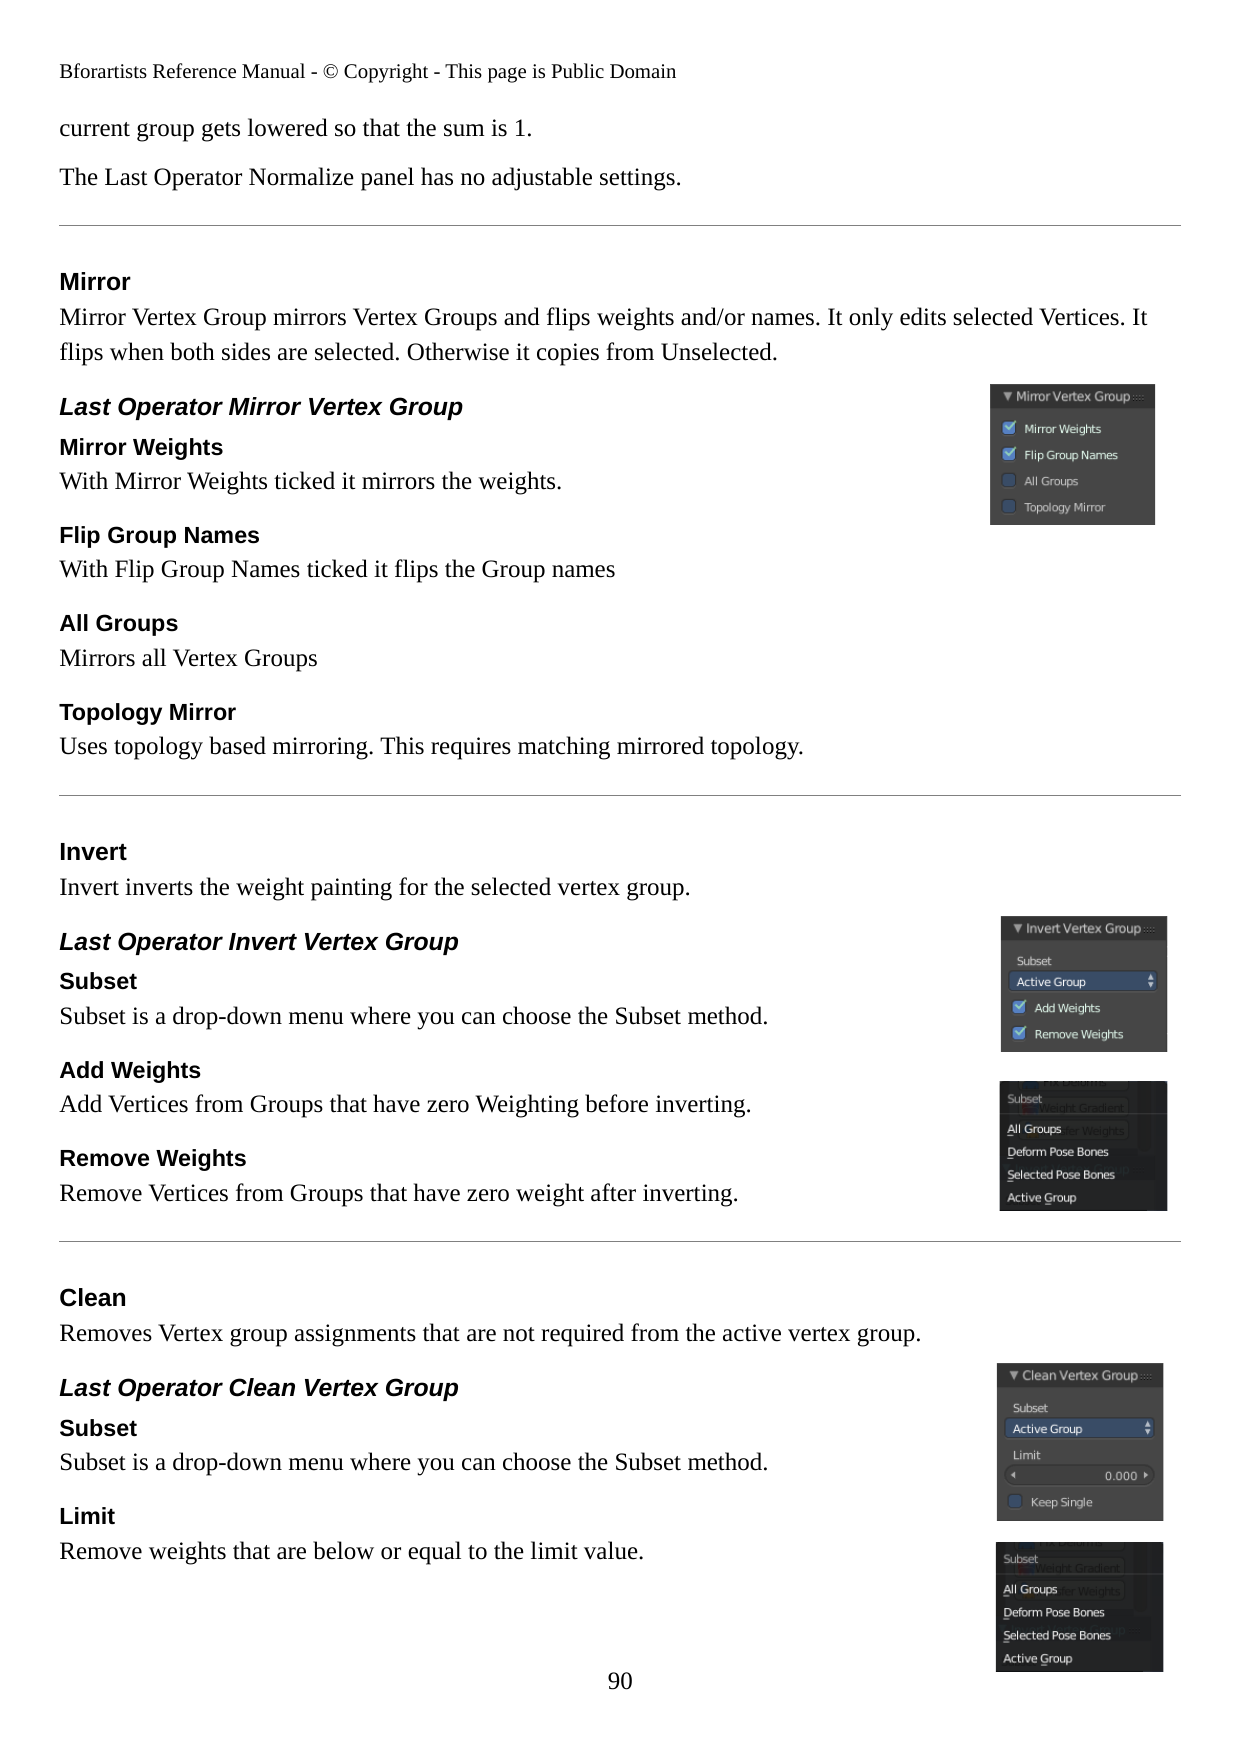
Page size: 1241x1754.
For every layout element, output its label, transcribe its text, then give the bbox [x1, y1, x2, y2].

text Removes Vertex group assignments that are not required from the active vertex group. [59, 1318, 1181, 1347]
subtitle Mirror [59, 267, 1181, 296]
text Mirrors all Vertex Groups [59, 643, 1181, 671]
subtitle Subset [59, 968, 1000, 995]
text Uses topology based mirroring. This requires matching mirrored topology. [59, 731, 1181, 760]
picture [990, 384, 1156, 525]
subtitle Clean [59, 1283, 1181, 1312]
text Remove weights that are below or equal to the limit value. [59, 1536, 1181, 1564]
text With Flip Group Names ticked it flips the Group names [59, 554, 1181, 583]
picture [999, 1081, 1168, 1211]
subtitle Subset [59, 1414, 996, 1441]
subtitle [1168, 1144, 1181, 1171]
text Subset is a drop-down menu where you can choose the Subset method. [59, 1447, 996, 1476]
text current group gets lowered so that the sum is 1. [59, 113, 1181, 141]
subtitle Flip Group Names [59, 521, 1181, 548]
text With Mirror Weights ticked it mirrors the weights. [59, 466, 990, 495]
subtitle [1156, 392, 1181, 421]
subtitle [1164, 1414, 1181, 1441]
subtitle All Groups [59, 610, 1181, 636]
text The Last Operator Normalize panel has no adjustable settings. [59, 162, 1181, 190]
subtitle Invert [59, 837, 1181, 865]
subtitle Last Operator Invert Vertex Group [59, 927, 1000, 955]
subtitle Last Operator Clean Vertex Group [59, 1373, 996, 1402]
text Invert inverts the weight painting for the selected vertex group. [59, 872, 1181, 900]
subtitle [1156, 433, 1181, 460]
subtitle Last Operator Mirror Vertex Group [59, 392, 990, 421]
subtitle Add Weights [59, 1056, 1181, 1083]
subtitle Mirror Weights [59, 433, 990, 460]
subtitle Topology Mirror [59, 698, 1181, 725]
picture [995, 1542, 1164, 1672]
subtitle Remove Weights [59, 1144, 999, 1171]
text Subset is a drop-down menu where you can choose the Subset method. [59, 1001, 1000, 1030]
subtitle Limit [59, 1503, 1181, 1529]
text Add Vertices from Groups that have zero Weighting before inverting. [59, 1089, 999, 1118]
text Mirror Vertex Group mirrors Vertex Groups and flips weights and/or names. It only edits selected Vertices. It flips when both sides are selected. Otherwise it copies from Unselected. [59, 302, 1181, 365]
picture [1000, 916, 1168, 1052]
subtitle [1168, 968, 1181, 995]
picture [996, 1363, 1164, 1521]
text Remove Vertices from Groups that have zero weight after inverting. [59, 1178, 999, 1206]
